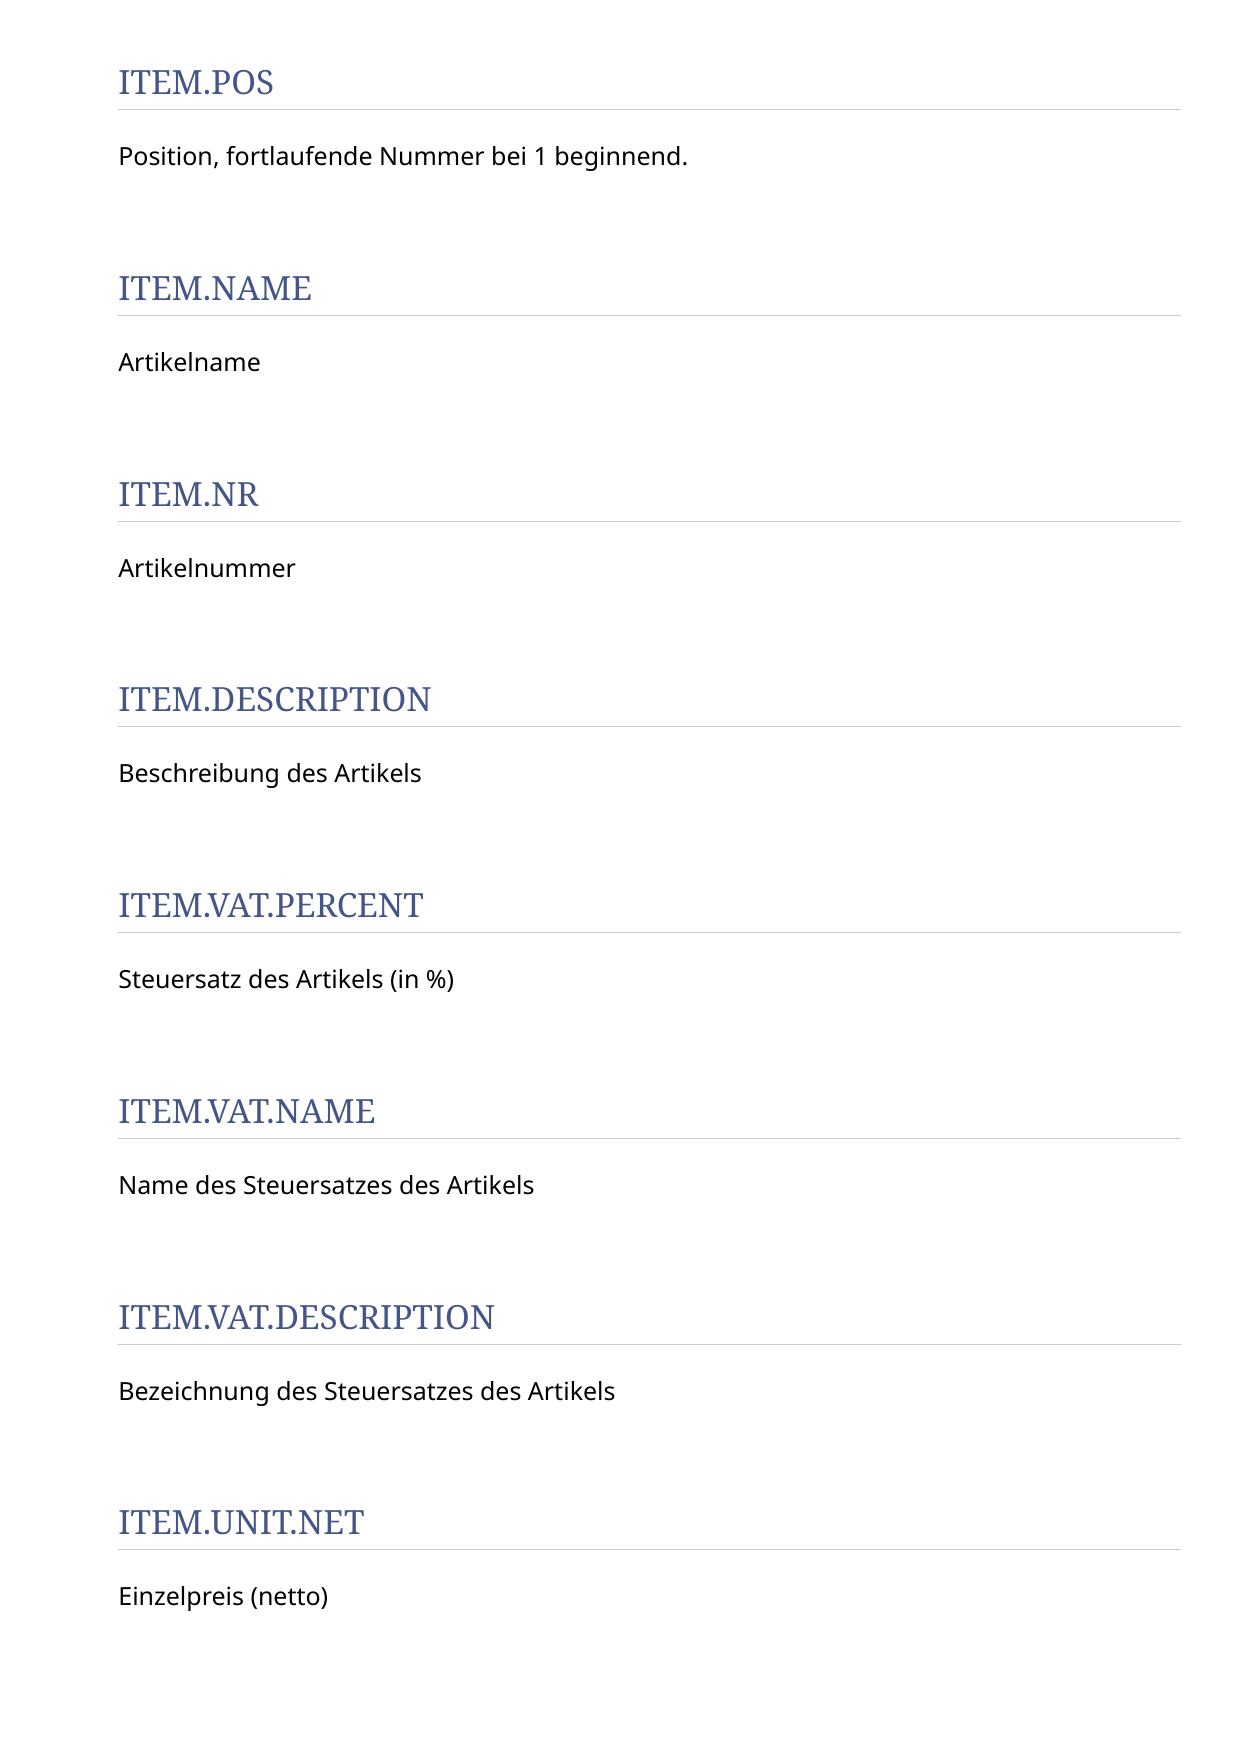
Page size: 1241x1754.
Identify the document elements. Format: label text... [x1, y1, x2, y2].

subtitle ITEM.DESCRIPTION [118, 676, 1181, 726]
text Name des Steuersatzes des Artikels [118, 1167, 1181, 1201]
subtitle ITEM.UNIT.NET [118, 1499, 1181, 1549]
subtitle ITEM.NR [118, 471, 1181, 521]
subtitle ITEM.NAME [118, 265, 1181, 315]
text Bezeichnung des Steuersatzes des Artikels [118, 1373, 1181, 1407]
text Artikelname [118, 344, 1181, 378]
subtitle ITEM.VAT.PERCENT [118, 882, 1181, 932]
text Einzelpreis (netto) [118, 1579, 1181, 1613]
subtitle ITEM.VAT.DESCRIPTION [118, 1293, 1181, 1344]
text Beschreibung des Artikels [118, 756, 1181, 790]
text Steuersatz des Artikels (in %) [118, 962, 1181, 996]
subtitle ITEM.VAT.NAME [118, 1088, 1181, 1138]
text Artikelnummer [118, 550, 1181, 584]
subtitle ITEM.POS [118, 59, 1181, 109]
text Position, fortlaufende Nummer bei 1 beginnend. [118, 139, 1181, 173]
